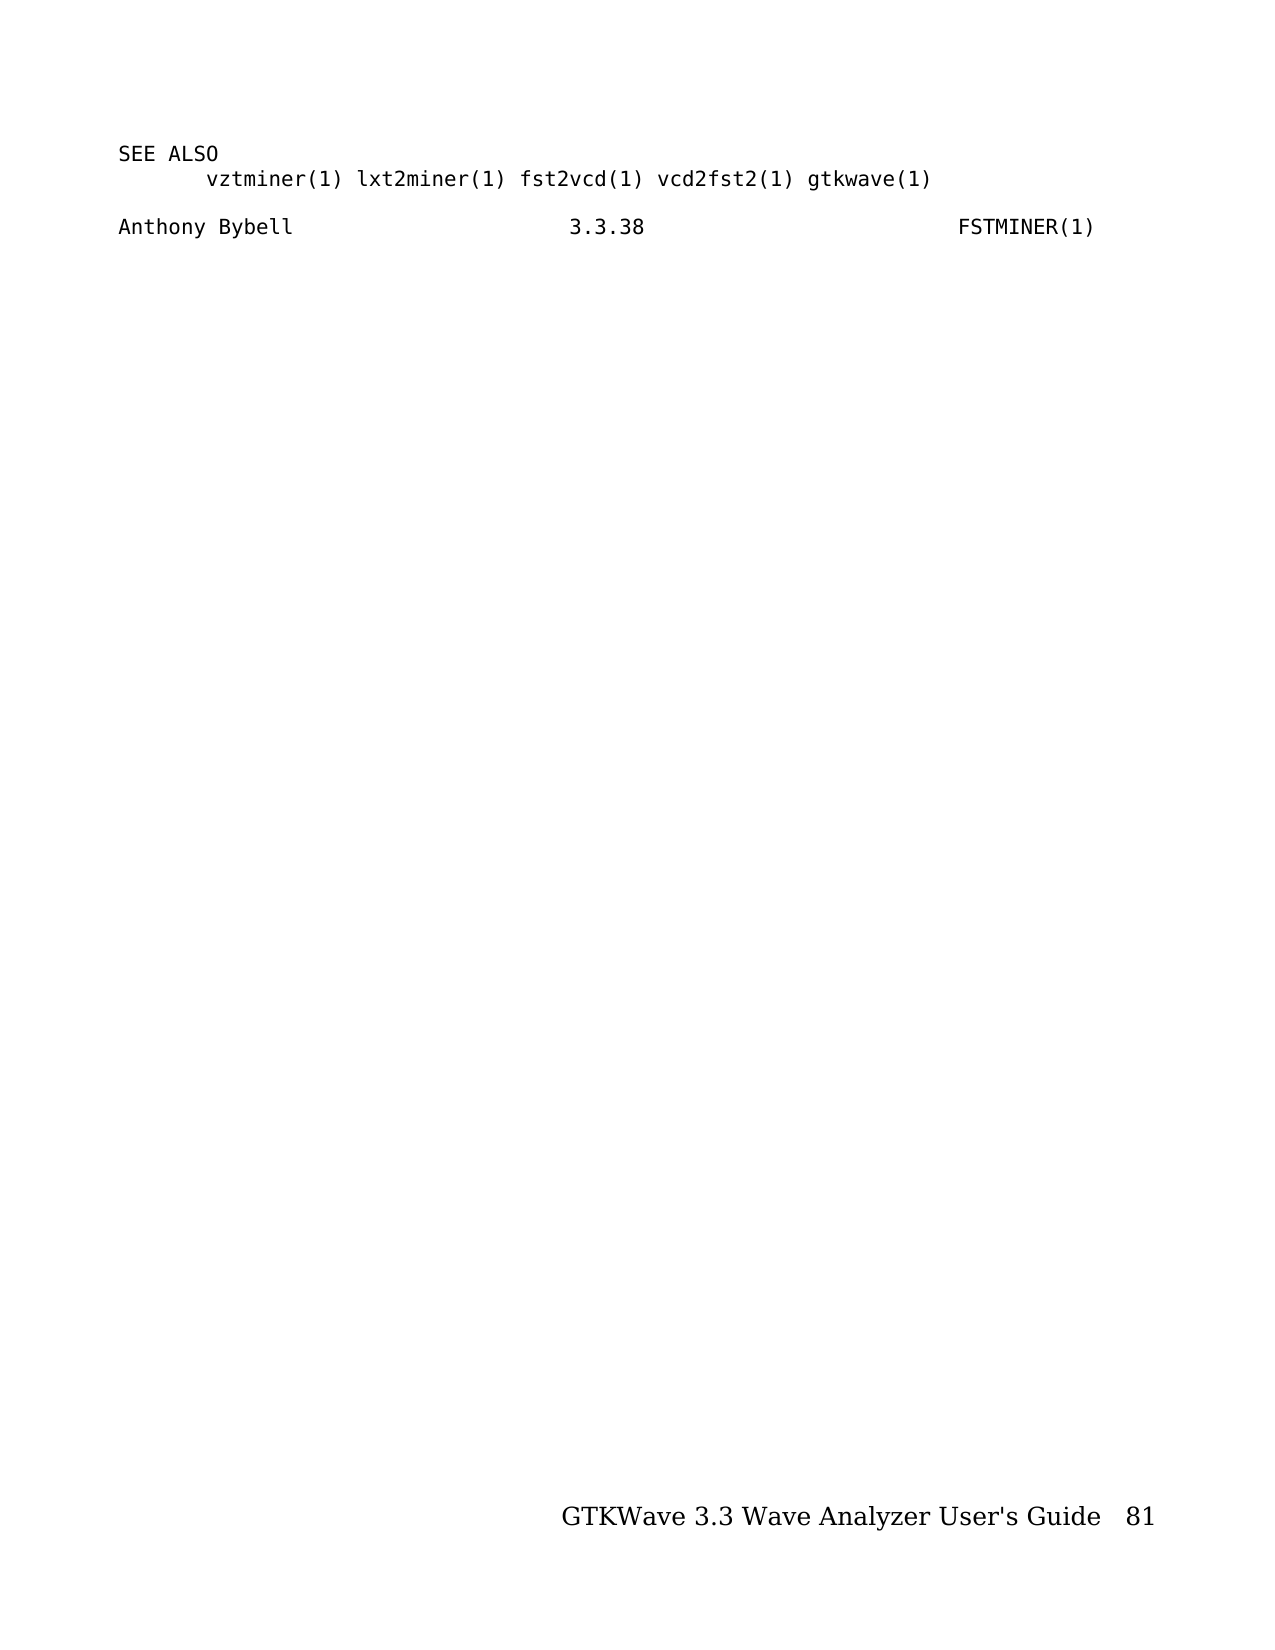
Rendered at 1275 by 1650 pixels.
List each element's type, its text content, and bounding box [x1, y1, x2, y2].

text SEE ALSO [118, 142, 1157, 167]
text vztminer(1) lxt2miner(1) fst2vcd(1) vcd2fst2(1) gtkwave(1) [118, 167, 1157, 191]
text Anthony Bybell 3.3.38 FSTMINER(1) [118, 215, 1157, 239]
